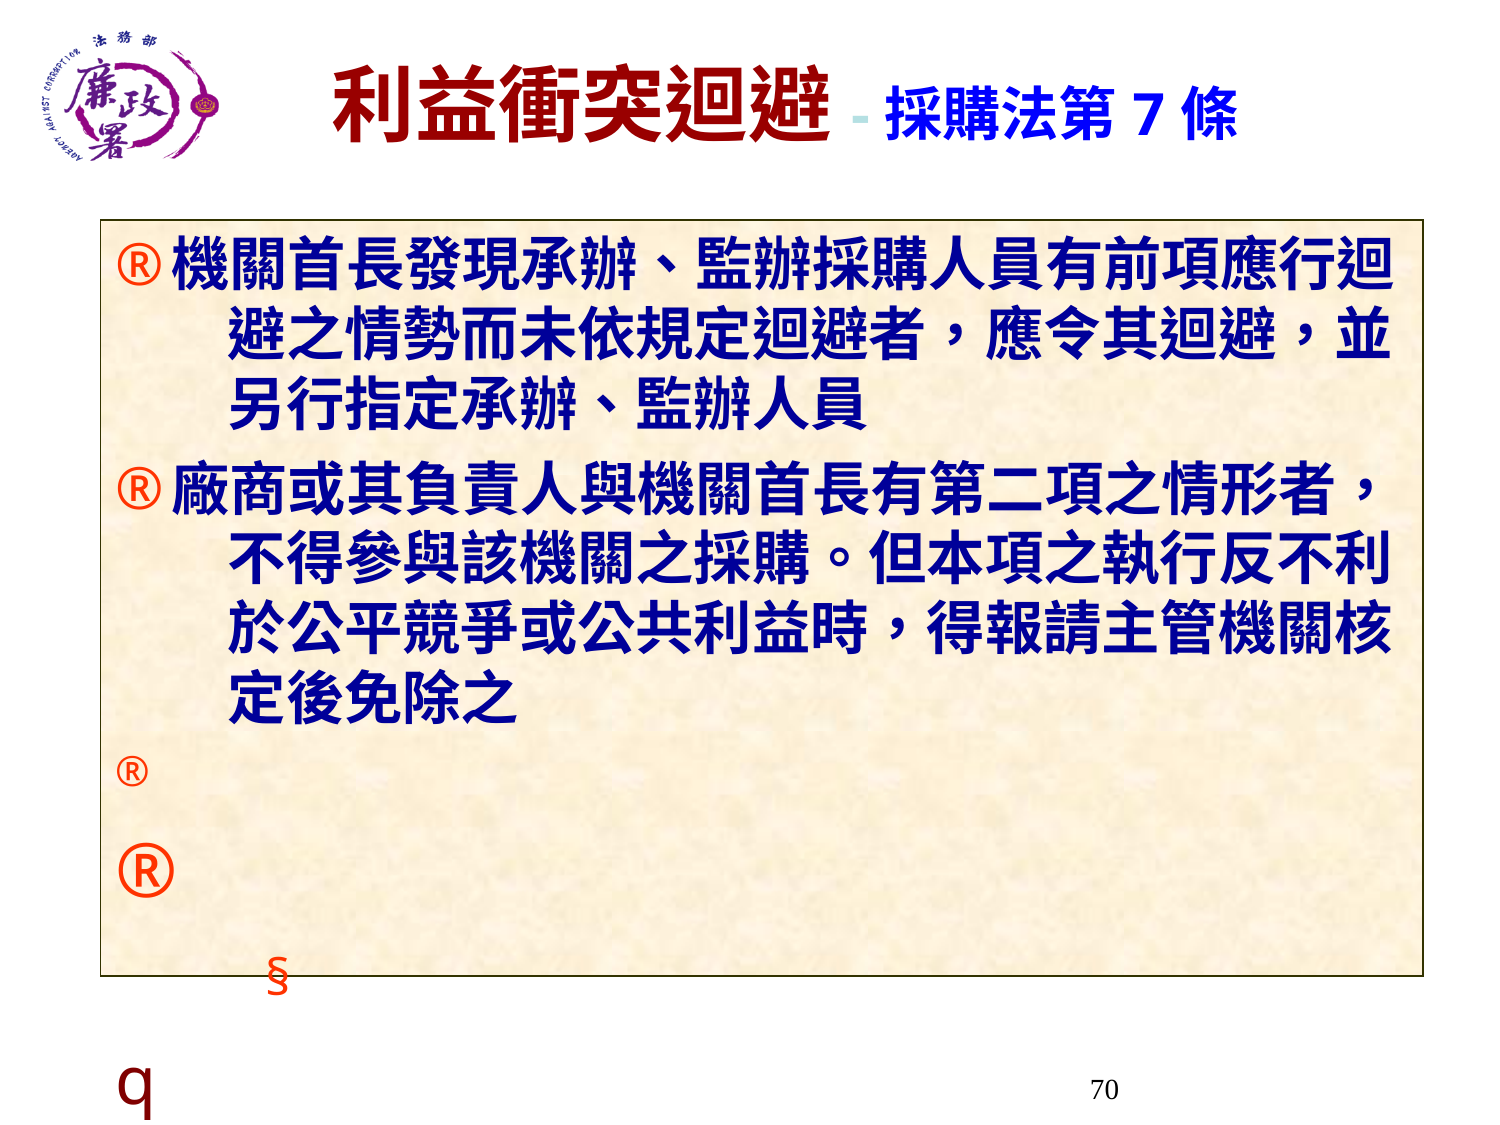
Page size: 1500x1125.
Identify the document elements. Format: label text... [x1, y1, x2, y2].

text_box [1074, 1037, 1500, 1125]
list 機關首長發現承辦、監辦採購人員有前項應行迴避之情勢而未依規定迴避者，應令其迴避，並另行指定承辦、監辦人員 廠商或其負責人與機關首長有第二項之情形者，不得參與該機關之採購。但本項之執行反不利於公平競爭或公共利益時，得報請主管機關核定後免除之 [100, 220, 1424, 977]
title 利益衝突迴避-採購法第7條 [147, 42, 1423, 161]
